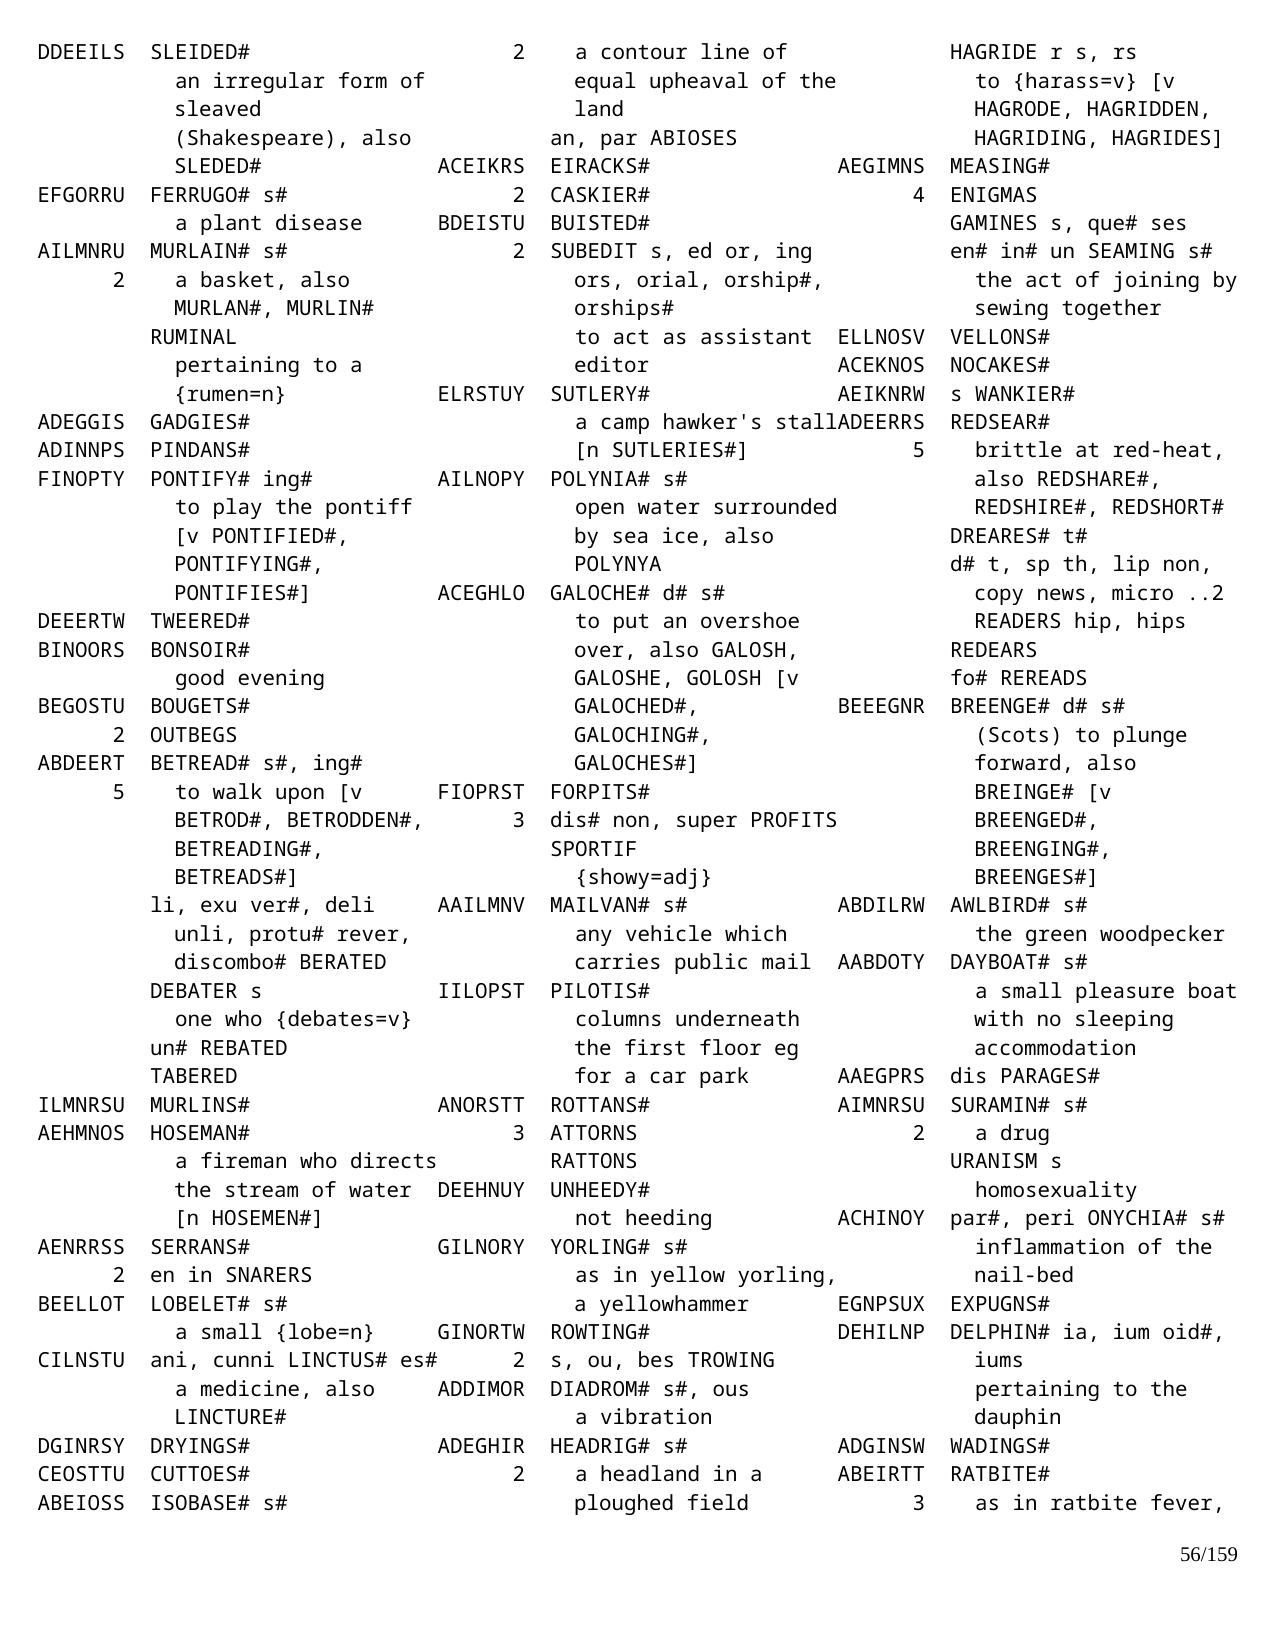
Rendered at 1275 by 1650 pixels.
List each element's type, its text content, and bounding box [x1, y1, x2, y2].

text BINOORS BONSOIR# [37, 635, 437, 663]
text SPORTIF [437, 834, 837, 862]
text the green woodpecker [837, 919, 1237, 947]
text inflammation of the nail-bed [837, 1232, 1237, 1289]
text EGNPSUX EXPUGNS# [837, 1289, 1237, 1317]
text to play the pontiff [v PONTIFIED#, PONTIFYING#, PONTIFIES#] [37, 492, 437, 606]
text AEHMNOS HOSEMAN# [37, 1118, 437, 1147]
text BEEEGNR BREENGE# d# s# [837, 692, 1237, 720]
text AEIKNRW s WANKIER# [837, 379, 1237, 407]
text to act as assistant editor [437, 322, 837, 379]
text 2 a headland in a ploughed field [437, 1459, 837, 1516]
text BEGOSTU BOUGETS# [37, 692, 437, 720]
text fo# REREADS [837, 663, 1237, 692]
text not heeding [437, 1203, 837, 1232]
text CEOSTTU CUTTOES# [37, 1459, 437, 1488]
text AEGIMNS MEASING# [837, 151, 1237, 180]
text BDEISTU BUISTED# [437, 208, 837, 237]
text RUMINAL [37, 322, 437, 350]
text a fireman who directs the stream of water [n HOSEMEN#] [37, 1147, 437, 1232]
text d# t, sp th, lip non, copy news, micro ..2 READERS hip, hips [837, 549, 1237, 635]
text {showy=adj} [437, 862, 837, 891]
text TABERED [37, 1061, 437, 1090]
text li, exu ver#, deli unli, protu# rever, discombo# BERATED [37, 891, 437, 976]
text URANISM s [837, 1147, 1237, 1175]
text open water surrounded by sea ice, also POLYNYA [437, 492, 837, 578]
text AENRRSS SERRANS# [37, 1232, 437, 1260]
text any vehicle which carries public mail [437, 919, 837, 976]
text 2 OUTBEGS [37, 720, 437, 748]
text AIMNRSU SURAMIN# s# [837, 1090, 1237, 1118]
text ELLNOSV VELLONS# [837, 322, 1237, 350]
text AILNOPY POLYNIA# s# [437, 464, 837, 492]
text DGINRSY DRYINGS# [37, 1431, 437, 1459]
text a small {lobe=n} [37, 1317, 437, 1346]
text 2 CASKIER# [437, 180, 837, 208]
text AILMNRU MURLAIN# s# [37, 237, 437, 265]
text 3 as in ratbite fever, [837, 1488, 1237, 1516]
text ABDILRW AWLBIRD# s# [837, 891, 1237, 919]
text one who {debates=v} [37, 1004, 437, 1033]
text ADEGHIR HEADRIG# s# [437, 1431, 837, 1459]
text GINORTW ROWTING# [437, 1317, 837, 1346]
text 2 en in SNARERS [37, 1260, 437, 1289]
text 3 dis# non, super PROFITS [437, 805, 837, 834]
text 2 a contour line of equal upheaval of the land [437, 37, 837, 123]
text 2 SUBEDIT s, ed or, ing ors, orial, orship#, orships# [437, 237, 837, 322]
text ELRSTUY SUTLERY# [437, 379, 837, 407]
text DEHILNP DELPHIN# ia, ium oid#, iums [837, 1317, 1237, 1374]
text a plant disease [37, 208, 437, 237]
text an, par ABIOSES [437, 123, 837, 151]
text DEEERTW TWEERED# [37, 606, 437, 635]
text AAILMNV MAILVAN# s# [437, 891, 837, 919]
text un# REBATED [37, 1033, 437, 1061]
text to {harass=v} [v HAGRODE, HAGRIDDEN, HAGRIDING, HAGRIDES] [837, 66, 1237, 151]
text ACEIKRS EIRACKS# [437, 151, 837, 180]
text columns underneath the first floor eg for a car park [437, 1004, 837, 1090]
text ADEGGIS GADGIES# [37, 407, 437, 436]
text ACEGHLO GALOCHE# d# s# [437, 578, 837, 606]
text good evening [37, 663, 437, 692]
text pertaining to the dauphin [837, 1374, 1237, 1431]
text (Scots) to plunge forward, also BREINGE# [v BREENGED#, BREENGING#, BREENGES#] [837, 720, 1237, 891]
text ADDIMOR DIADROM# s#, ous [437, 1374, 837, 1402]
text BEELLOT LOBELET# s# [37, 1289, 437, 1317]
text the act of joining by sewing together [837, 265, 1237, 322]
text 3 ATTORNS [437, 1118, 837, 1147]
text GAMINES s, que# ses [837, 208, 1237, 237]
text CILNSTU ani, cunni LINCTUS# es# [37, 1346, 437, 1374]
text 5 to walk upon [v BETROD#, BETRODDEN#, BETREADING#, BETREADS#] [37, 777, 437, 891]
text GILNORY YORLING# s# [437, 1232, 837, 1260]
text ABEIRTT RATBITE# [837, 1459, 1237, 1488]
text pertaining to a {rumen=n} [37, 350, 437, 407]
text EFGORRU FERRUGO# s# [37, 180, 437, 208]
text a vibration [437, 1402, 837, 1431]
text to put an overshoe over, also GALOSH, GALOSHE, GOLOSH [v GALOCHED#, GALOCHING#, GALOCHES#] [437, 606, 837, 777]
text RATTONS [437, 1147, 837, 1175]
text en# in# un SEAMING s# [837, 237, 1237, 265]
text ABEIOSS ISOBASE# s# [37, 1488, 437, 1516]
text 2 a basket, also MURLAN#, MURLIN# [37, 265, 437, 322]
text ILMNRSU MURLINS# [37, 1090, 437, 1118]
text REDEARS [837, 635, 1237, 663]
text a small pleasure boat with no sleeping accommodation [837, 976, 1237, 1061]
text ADEERRS REDSEAR# [837, 407, 1237, 436]
text a camp hawker's stall [n SUTLERIES#] [437, 407, 837, 464]
text ACHINOY par#, peri ONYCHIA# s# [837, 1203, 1237, 1232]
text ADINNPS PINDANS# [37, 436, 437, 464]
text ABDEERT BETREAD# s#, ing# [37, 748, 437, 777]
text 4 ENIGMAS [837, 180, 1237, 208]
text DEEHNUY UNHEEDY# [437, 1175, 837, 1203]
text FINOPTY PONTIFY# ing# [37, 464, 437, 492]
text ANORSTT ROTTANS# [437, 1090, 837, 1118]
text AAEGPRS dis PARAGES# [837, 1061, 1237, 1090]
text homosexuality [837, 1175, 1237, 1203]
text ADGINSW WADINGS# [837, 1431, 1237, 1459]
text 2 a drug [837, 1118, 1237, 1147]
text 5 brittle at red-heat, also REDSHARE#, REDSHIRE#, REDSHORT# [837, 436, 1237, 521]
text FIOPRST FORPITS# [437, 777, 837, 805]
text as in yellow yorling, a yellowhammer [437, 1260, 837, 1317]
text an irregular form of sleaved (Shakespeare), also SLEDED# [37, 66, 437, 180]
text DDEEILS SLEIDED# [37, 37, 437, 66]
text a medicine, also LINCTURE# [37, 1374, 437, 1431]
text AABDOTY DAYBOAT# s# [837, 947, 1237, 976]
text IILOPST PILOTIS# [437, 976, 837, 1004]
text DEBATER s [37, 976, 437, 1004]
text 2 s, ou, bes TROWING [437, 1346, 837, 1374]
text ACEKNOS NOCAKES# [837, 350, 1237, 379]
text HAGRIDE r s, rs [837, 37, 1237, 66]
text DREARES# t# [837, 521, 1237, 549]
